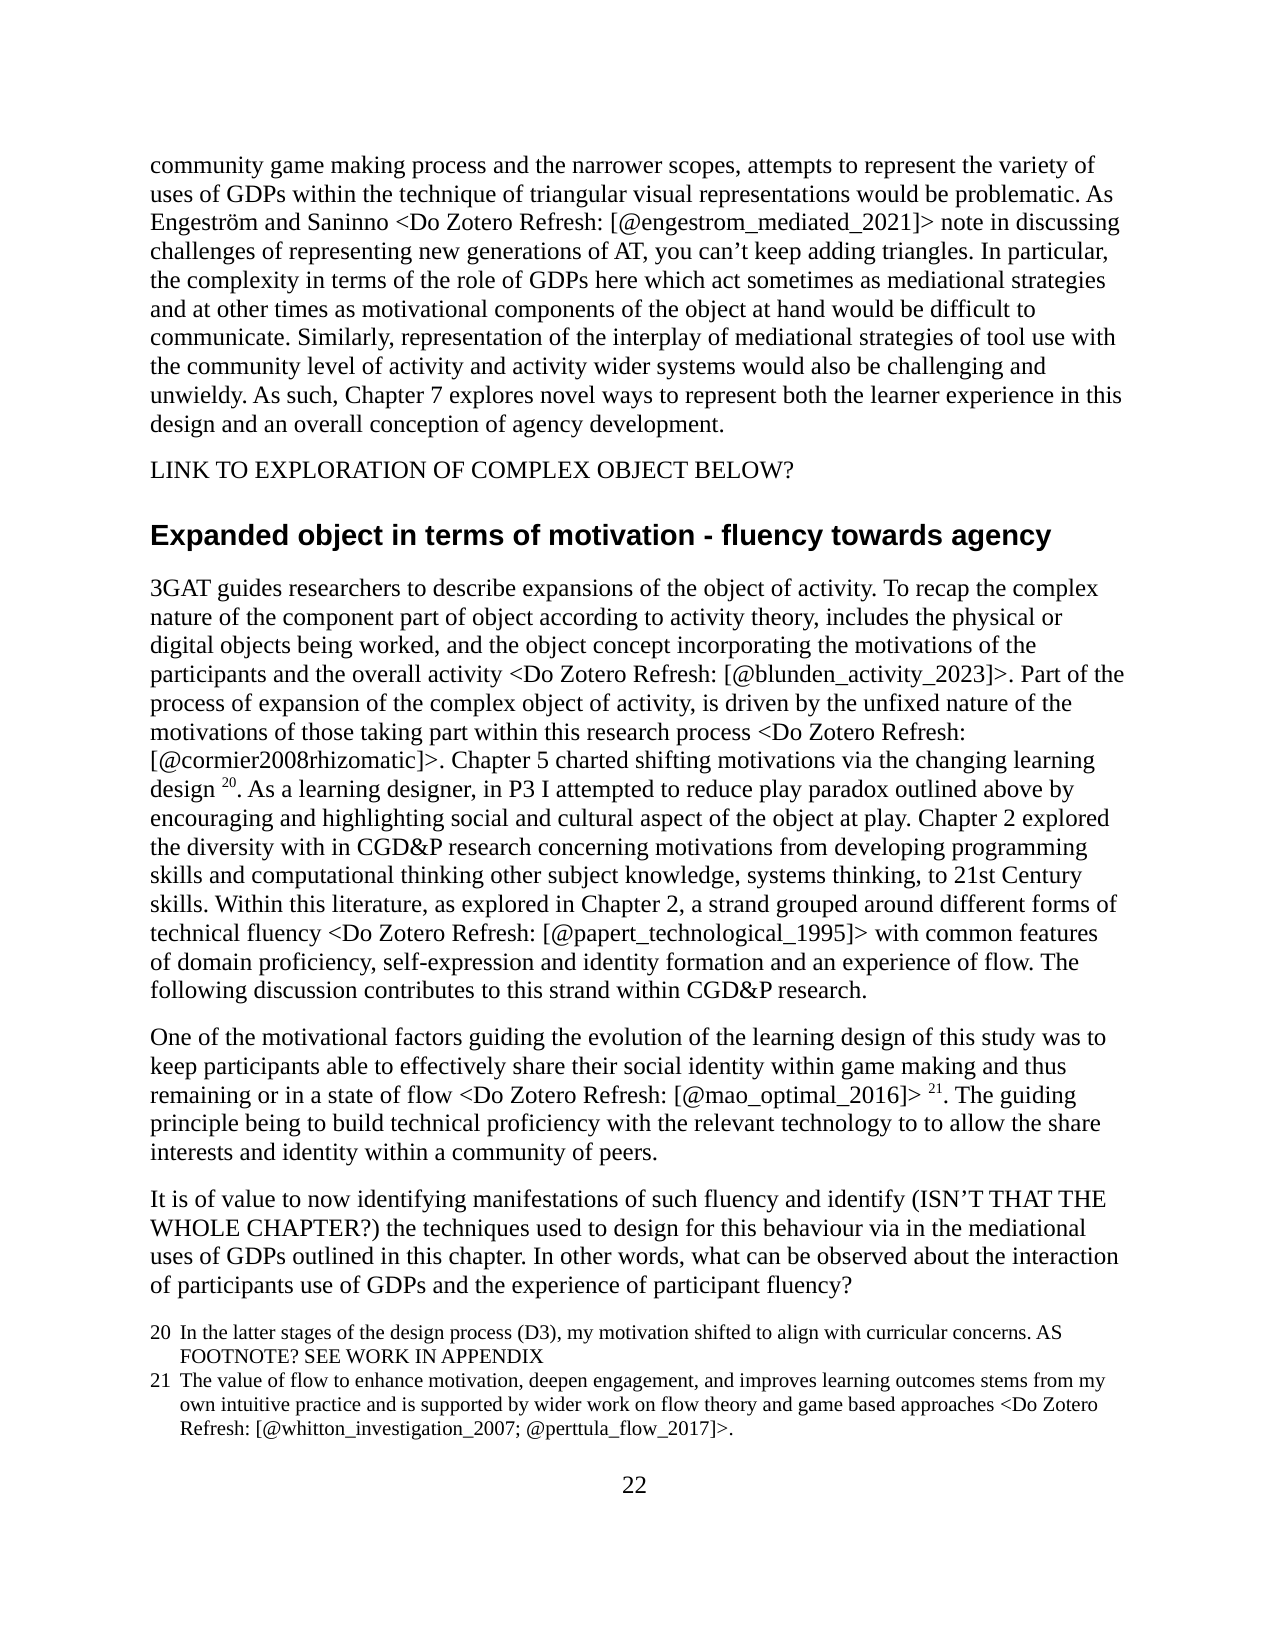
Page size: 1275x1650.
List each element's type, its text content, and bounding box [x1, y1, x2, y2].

text In the latter stages of the design process (D3), my motivation shifted to align with curricular concerns. AS FOOTNOTE? SEE WORK IN APPENDIX [150, 1320, 1125, 1368]
text LINK TO EXPLORATION OF COMPLEX OBJECT BELOW? [150, 455, 1125, 484]
text community game making process and the narrower scopes, attempts to represent the variety of uses of GDPs within the technique of triangular visual representations would be problematic. As Engeström and Saninno <Do Zotero Refresh: [@engestrom_mediated_2021]> note in discussing challenges of representing new generations of AT, you can’t keep adding triangles. In particular, the complexity in terms of the role of GDPs here which act sometimes as mediational strategies and at other times as motivational components of the object at hand would be difficult to communicate. Similarly, representation of the interplay of mediational strategies of tool use with the community level of activity and activity wider systems would also be challenging and unwieldy. As such, Chapter 7 explores novel ways to represent both the learner experience in this design and an overall conception of agency development. [150, 150, 1125, 437]
text The value of flow to enhance motivation, deepen engagement, and improves learning outcomes stems from my own intuitive practice and is supported by wider work on flow theory and game based approaches <Do Zotero Refresh: [@whitton_investigation_2007; @perttula_flow_2017]>. [150, 1368, 1125, 1440]
subtitle Expanded object in terms of motivation - fluency towards agency [150, 518, 1125, 552]
text 3GAT guides researchers to describe expansions of the object of activity. To recap the complex nature of the component part of object according to activity theory, includes the physical or digital objects being worked, and the object concept incorporating the motivations of the participants and the overall activity <Do Zotero Refresh: [@blunden_activity_2023]>. Part of the process of expansion of the complex object of activity, is driven by the unfixed nature of the motivations of those taking part within this research process <Do Zotero Refresh: [@cormier2008rhizomatic]>. Chapter 5 charted shifting motivations via the changing learning design . As a learning designer, in P3 I attempted to reduce play paradox outlined above by encouraging and highlighting social and cultural aspect of the object at play. Chapter 2 explored the diversity with in CGD&P research concerning motivations from developing programming skills and computational thinking other subject knowledge, systems thinking, to 21st Century skills. Within this literature, as explored in Chapter 2, a strand grouped around different forms of technical fluency <Do Zotero Refresh: [@papert_technological_1995]> with common features of domain proficiency, self-expression and identity formation and an experience of flow. The following discussion contributes to this strand within CGD&P research. [150, 573, 1125, 1004]
text It is of value to now identifying manifestations of such fluency and identify (ISN’T THAT THE WHOLE CHAPTER?) the techniques used to design for this behaviour via in the mediational uses of GDPs outlined in this chapter. In other words, what can be observed about the interaction of participants use of GDPs and the experience of participant fluency? [150, 1184, 1125, 1299]
text One of the motivational factors guiding the evolution of the learning design of this study was to keep participants able to effectively share their social identity within game making and thus remaining or in a state of flow <Do Zotero Refresh: [@mao_optimal_2016]> . The guiding principle being to build technical proficiency with the relevant technology to to allow the share interests and identity within a community of peers. [150, 1022, 1125, 1166]
